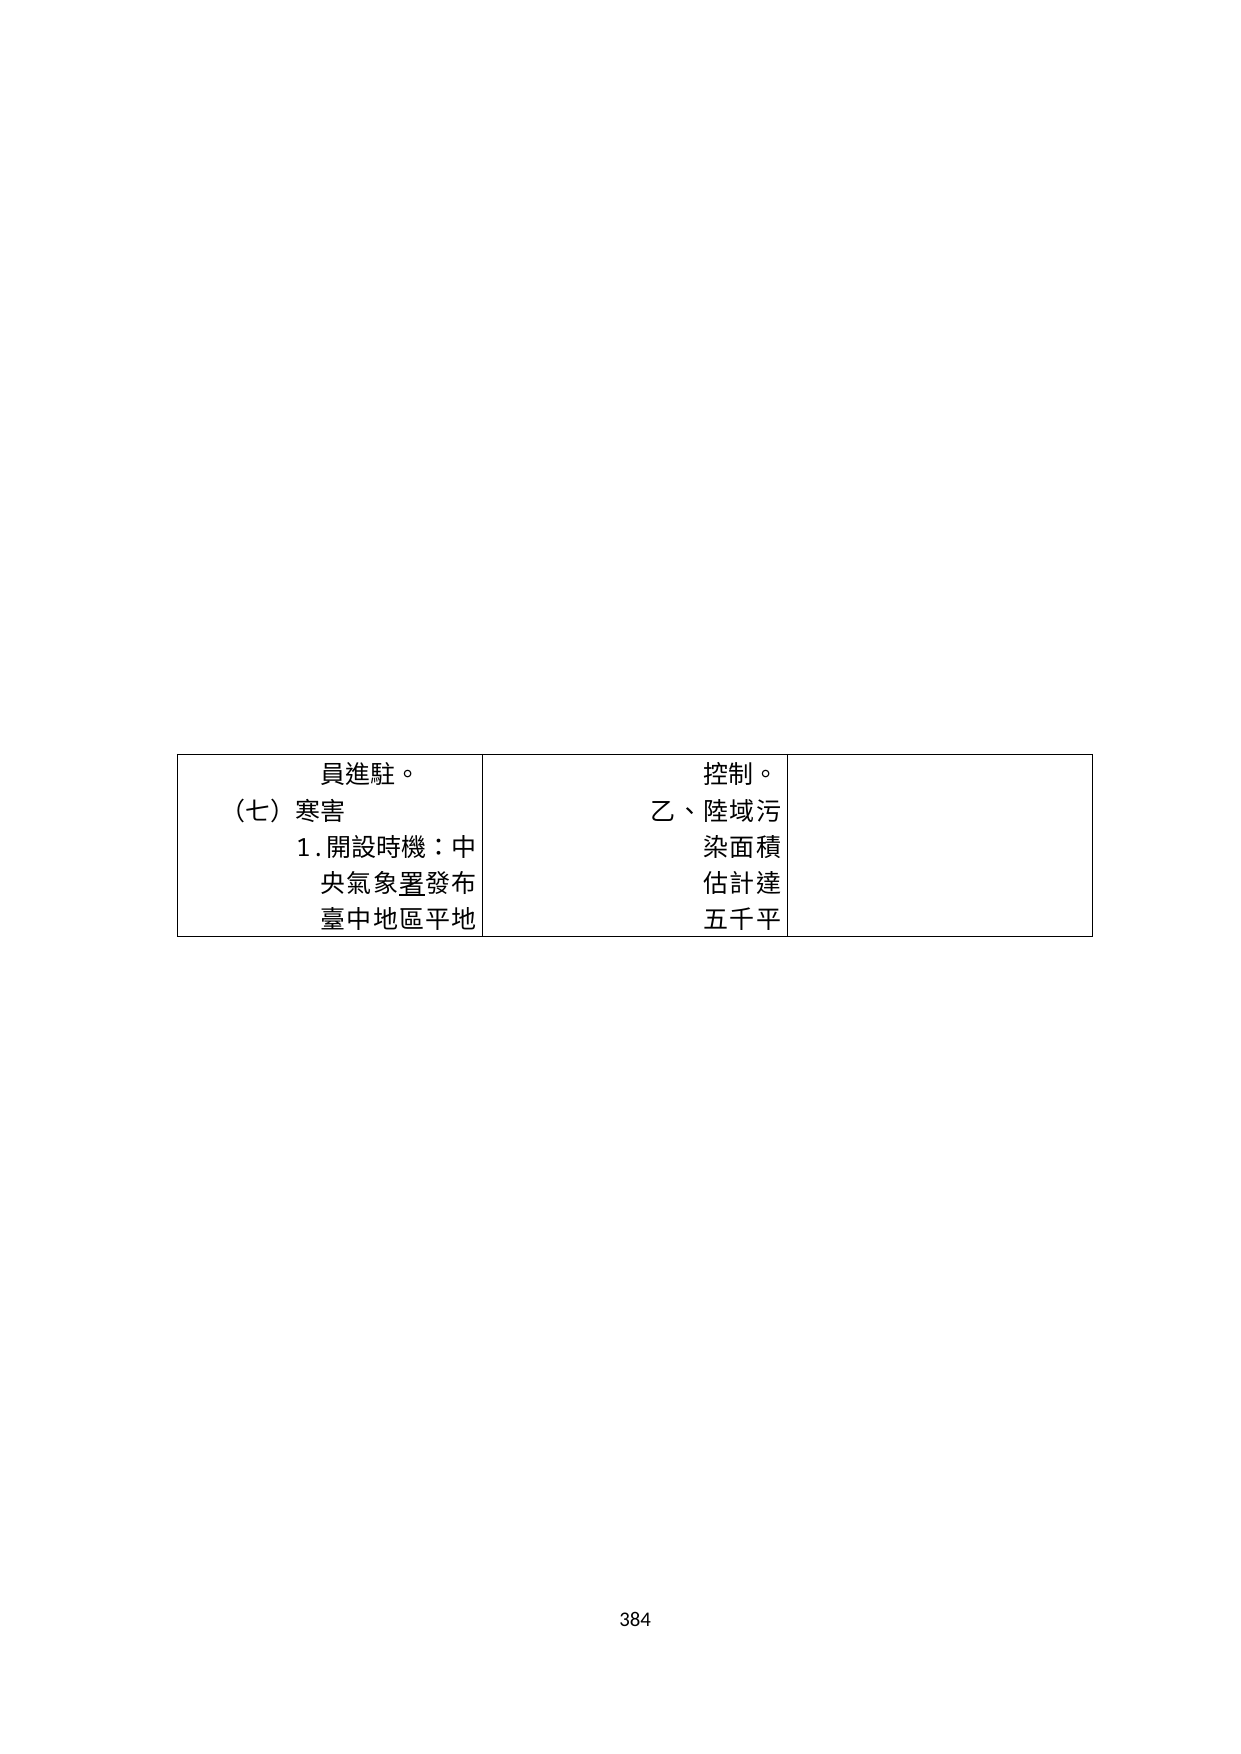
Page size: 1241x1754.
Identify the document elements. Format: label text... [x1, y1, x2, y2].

table_cell 員進駐。 （七）寒害 1.開設時機：中央氣象署發布臺中地區平地 [178, 755, 482, 936]
table_cell [788, 755, 1092, 936]
table_cell 控制。 乙、陸域污染面積估計達五千平 [483, 755, 787, 936]
